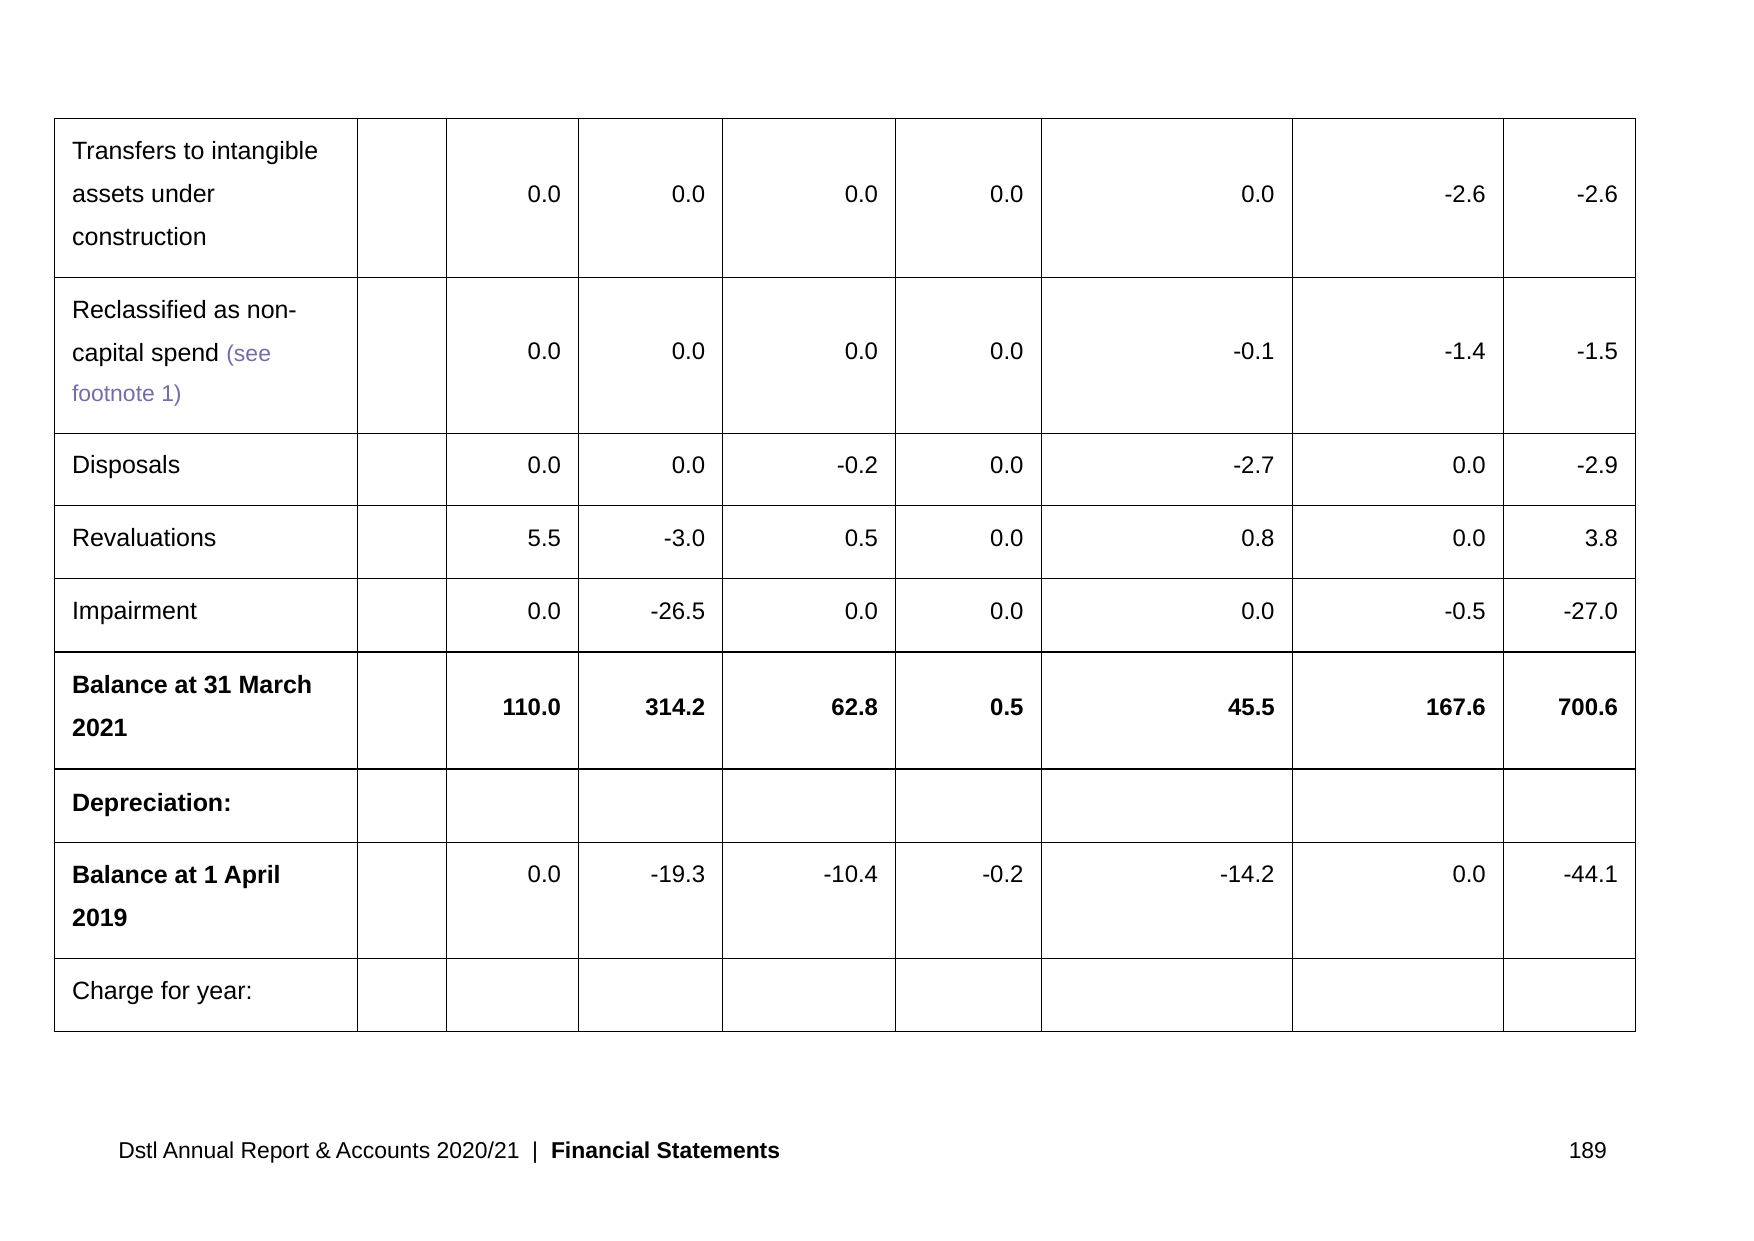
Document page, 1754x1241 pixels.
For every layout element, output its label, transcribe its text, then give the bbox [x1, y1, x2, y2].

table_cell Disposals [55, 434, 357, 505]
table_cell 314.2 [579, 653, 722, 768]
table_cell 0.0 [579, 278, 722, 432]
table_cell [579, 959, 722, 1031]
table_cell 0.0 [447, 278, 578, 432]
table_cell 0.5 [896, 653, 1041, 768]
table_cell -19.3 [579, 843, 722, 958]
table_cell [358, 119, 446, 277]
table_cell Transfers to intangible assets under construction [55, 119, 357, 277]
table_cell 45.5 [1042, 653, 1292, 768]
table_cell -3.0 [579, 506, 722, 578]
table_cell 0.0 [896, 579, 1041, 651]
table_cell [358, 579, 446, 651]
table_cell [723, 959, 895, 1031]
table_cell -2.6 [1504, 119, 1635, 277]
table_cell [896, 959, 1041, 1031]
table_cell 0.0 [447, 579, 578, 651]
table_cell [579, 770, 722, 842]
table_cell [1042, 959, 1292, 1031]
table_cell [723, 770, 895, 842]
table_cell [358, 506, 446, 578]
table_cell -0.2 [896, 843, 1041, 958]
table_cell -0.5 [1293, 579, 1503, 651]
table_cell Revaluations [55, 506, 357, 578]
table_cell Balance at 1 April 2019 [55, 843, 357, 958]
table_cell 0.0 [896, 278, 1041, 432]
table_cell [358, 278, 446, 432]
table_cell [447, 770, 578, 842]
table_cell -1.5 [1504, 278, 1635, 432]
table_cell 0.0 [896, 119, 1041, 277]
table_cell [358, 959, 446, 1031]
table_cell -2.9 [1504, 434, 1635, 505]
table_cell 0.0 [896, 506, 1041, 578]
table_cell 110.0 [447, 653, 578, 768]
table_cell 0.0 [723, 278, 895, 432]
table_cell 0.0 [1293, 506, 1503, 578]
table_cell 0.0 [723, 579, 895, 651]
table_cell -1.4 [1293, 278, 1503, 432]
table_cell [1293, 770, 1503, 842]
table_cell 700.6 [1504, 653, 1635, 768]
table_cell [358, 434, 446, 505]
table_cell 0.0 [723, 119, 895, 277]
table_cell -2.6 [1293, 119, 1503, 277]
table_cell [1504, 959, 1635, 1031]
table_cell [358, 653, 446, 768]
table_cell -0.2 [723, 434, 895, 505]
table_cell -10.4 [723, 843, 895, 958]
table_cell 0.0 [447, 119, 578, 277]
table_cell 3.8 [1504, 506, 1635, 578]
table_cell [1504, 770, 1635, 842]
table_cell -2.7 [1042, 434, 1292, 505]
table_cell 167.6 [1293, 653, 1503, 768]
table_cell [896, 770, 1041, 842]
table_cell [447, 959, 578, 1031]
table_cell Reclassified as non-capital spend (see footnote 1) [55, 278, 357, 432]
table_cell [358, 770, 446, 842]
table_cell 0.0 [579, 434, 722, 505]
table_cell -0.1 [1042, 278, 1292, 432]
table_cell 0.0 [1293, 434, 1503, 505]
table_cell -44.1 [1504, 843, 1635, 958]
table_cell 0.0 [1042, 579, 1292, 651]
table_cell 0.0 [579, 119, 722, 277]
table_cell [1042, 770, 1292, 842]
table_cell Depreciation: [55, 770, 357, 842]
table_cell -14.2 [1042, 843, 1292, 958]
table_cell Charge for year: [55, 959, 357, 1031]
table_cell 0.0 [447, 843, 578, 958]
table_cell 0.0 [1293, 843, 1503, 958]
table_cell 0.0 [1042, 119, 1292, 277]
table_cell -26.5 [579, 579, 722, 651]
table_cell 5.5 [447, 506, 578, 578]
table_cell 0.0 [447, 434, 578, 505]
table_cell 62.8 [723, 653, 895, 768]
table_cell -27.0 [1504, 579, 1635, 651]
table_cell Balance at 31 March 2021 [55, 653, 357, 768]
table_cell Impairment [55, 579, 357, 651]
table_cell 0.0 [896, 434, 1041, 505]
table_cell [1293, 959, 1503, 1031]
table_cell 0.8 [1042, 506, 1292, 578]
table_cell [358, 843, 446, 958]
table_cell 0.5 [723, 506, 895, 578]
